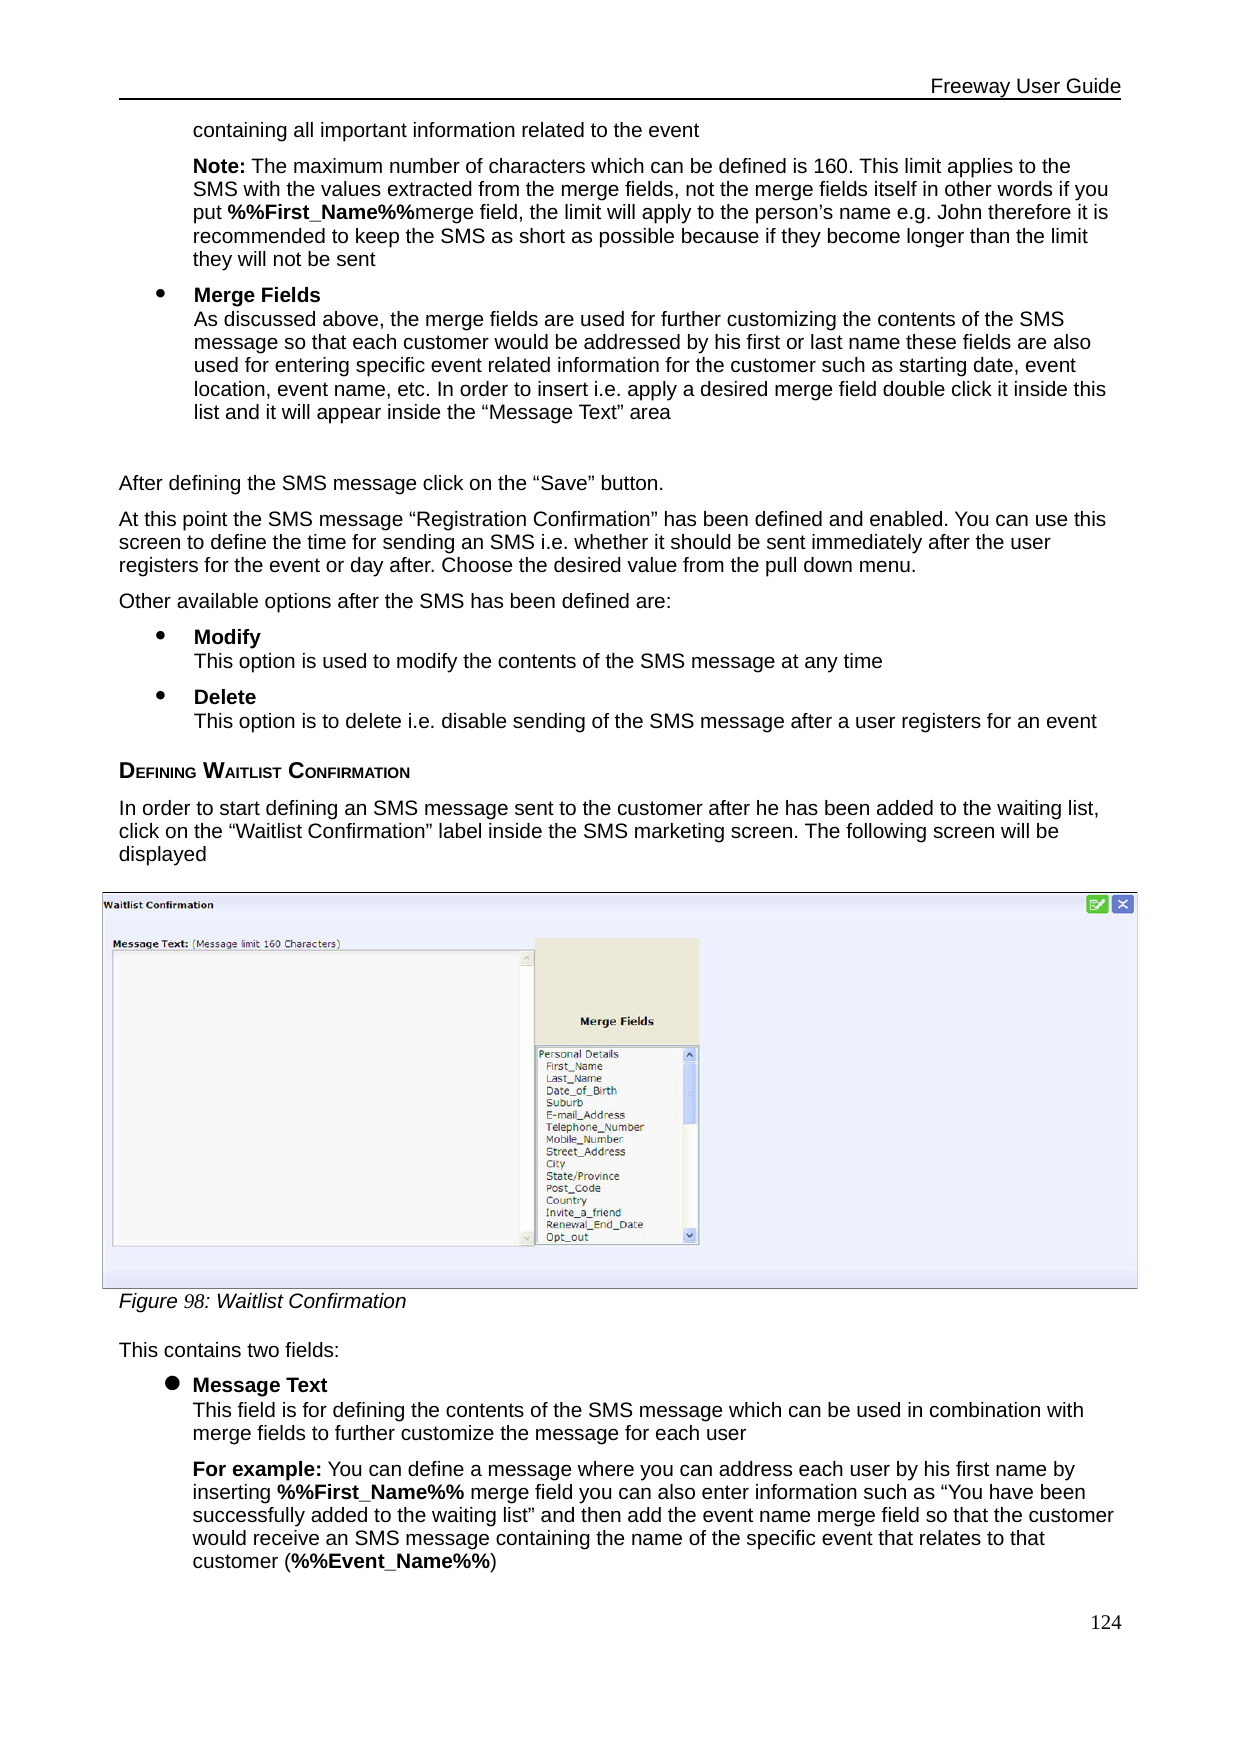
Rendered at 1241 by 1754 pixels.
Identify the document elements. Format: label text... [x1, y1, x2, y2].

text Other available options after the SMS has been defined are: [119, 590, 1121, 613]
text After defining the SMS message click on the “Save” button. [119, 472, 1121, 495]
list Delete This option is to delete i.e. disable sending of the SMS message after a user registers for an event [156, 685, 1121, 733]
list Modify This option is used to modify the contents of the SMS message at any time [156, 625, 1121, 673]
text Figure 98: Waitlist Confirmation [119, 1290, 1121, 1313]
text In order to start defining an SMS message sent to the customer after he has been added to the waiting list, click on the “Waitlist Confirmation” label inside the SMS marketing screen. The following screen will be displayed [119, 796, 1121, 866]
list Message Text This field is for defining the contents of the SMS message which can be used in combination with merge fields to further customize the message for each user [163, 1374, 1121, 1444]
text containing all important information related to the event [193, 119, 1121, 142]
subtitle Defining Waitlist Confirmation [119, 758, 1121, 783]
text At this point the SMS message “Registration Confirmation” has been defined and enabled. You can use this screen to define the time for sending an SMS i.e. whether it should be sent immediately after the user registers for the event or day after. Choose the desired value from the pull down menu. [119, 507, 1121, 577]
picture [102, 892, 1138, 1289]
text Note: The maximum number of characters which can be defined is 160. This limit applies to the SMS with the values extracted from the merge fields, not the merge fields itself in other words if you put %%First_Name%%merge field, the limit will apply to the person’s name e.g. John therefore it is recommended to keep the SMS as short as possible because if they become longer than the limit they will not be sent [193, 154, 1121, 271]
text For example: You can define a message where you can address each user by his first name by inserting %%First_Name%% merge field you can also enter information such as “You have been successfully added to the waiting list” and then add the event name merge field so that the customer would receive an SMS message containing the name of the specific event that relates to that customer (%%Event_Name%%) [192, 1457, 1121, 1573]
list Merge Fields As discussed above, the merge fields are used for further customizing the contents of the SMS message so that each customer would be addressed by his first or last name these fields are also used for entering specific event related information for the customer such as starting date, event location, event name, etc. In order to insert i.e. apply a desired merge field double click it inside this list and it will appear inside the “Message Text” area [156, 283, 1121, 423]
text This contains two fields: [119, 1338, 1121, 1361]
